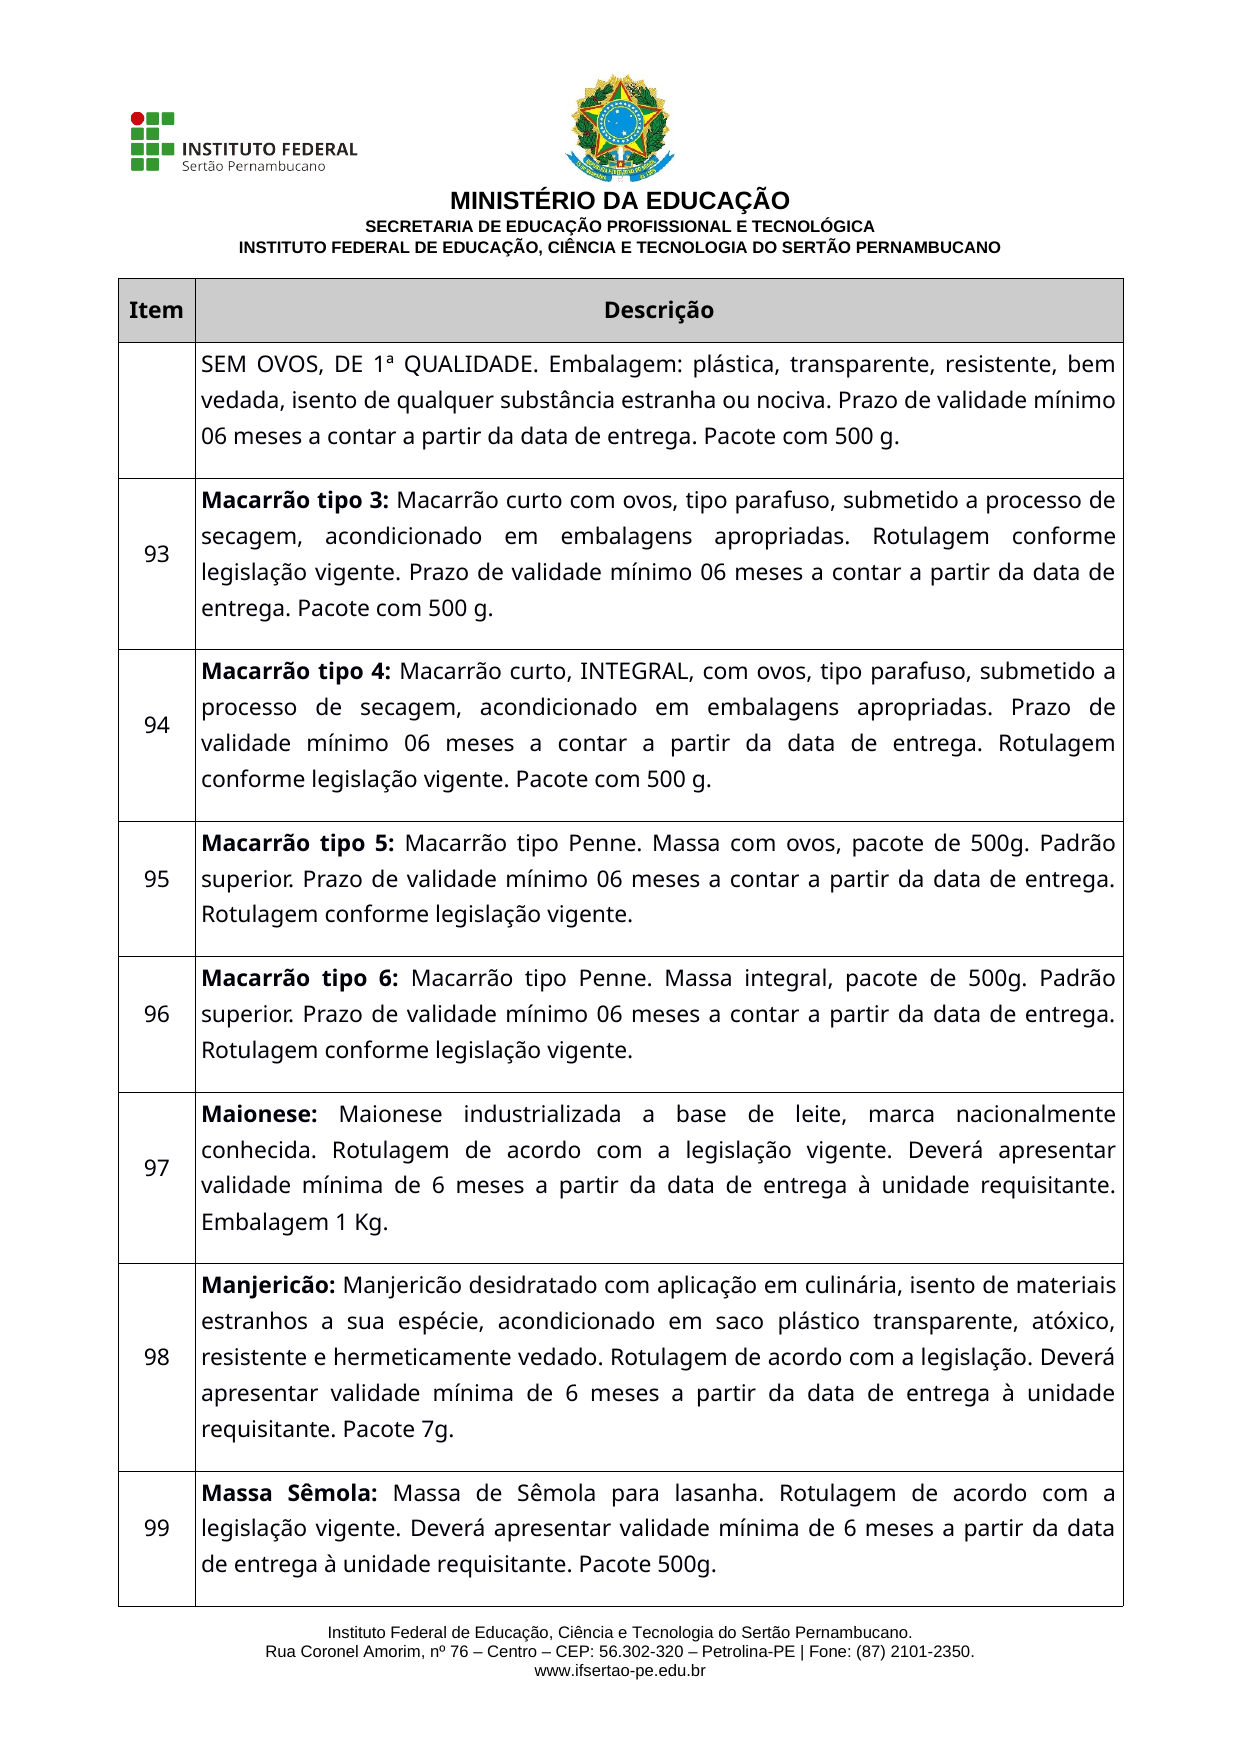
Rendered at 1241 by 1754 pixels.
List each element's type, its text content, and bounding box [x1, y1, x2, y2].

table_cell SEM OVOS, DE 1ª QUALIDADE. Embalagem: plástica, transparente, resistente, bem vedada, isento de qualquer substância estranha ou nociva. Prazo de validade mínimo 06 meses a contar a partir da data de entrega. Pacote com 500 g. [196, 343, 1123, 478]
table_header Descrição [196, 279, 1123, 342]
table_cell Macarrão tipo 3: Macarrão curto com ovos, tipo parafuso, submetido a processo de secagem, acondicionado em embalagens apropriadas. Rotulagem conforme legislação vigente. Prazo de validade mínimo 06 meses a contar a partir da data de entrega. Pacote com 500 g. [196, 479, 1123, 649]
table_cell 99 [119, 1472, 195, 1606]
table_cell 94 [119, 650, 195, 821]
table_header Item [119, 279, 195, 342]
table_cell 97 [119, 1093, 195, 1263]
picture [565, 74, 675, 182]
table_cell 93 [119, 479, 195, 649]
table_cell Macarrão tipo 5: Macarrão tipo Penne. Massa com ovos, pacote de 500g. Padrão superior. Prazo de validade mínimo 06 meses a contar a partir da data de entrega. Rotulagem conforme legislação vigente. [196, 822, 1123, 956]
table_cell Macarrão tipo 4: Macarrão curto, INTEGRAL, com ovos, tipo parafuso, submetido a processo de secagem, acondicionado em embalagens apropriadas. Prazo de validade mínimo 06 meses a contar a partir da data de entrega. Rotulagem conforme legislação vigente. Pacote com 500 g. [196, 650, 1123, 821]
table_cell 98 [119, 1264, 195, 1471]
table_cell Massa Sêmola: Massa de Sêmola para lasanha. Rotulagem de acordo com a legislação vigente. Deverá apresentar validade mínima de 6 meses a partir da data de entrega à unidade requisitante. Pacote 500g. [196, 1472, 1123, 1606]
table_cell 95 [119, 822, 195, 956]
table_cell Manjericão: Manjericão desidratado com aplicação em culinária, isento de materiais estranhos a sua espécie, acondicionado em saco plástico transparente, atóxico, resistente e hermeticamente vedado. Rotulagem de acordo com a legislação. Deverá apresentar validade mínima de 6 meses a partir da data de entrega à unidade requisitante. Pacote 7g. [196, 1264, 1123, 1471]
table_cell 96 [119, 957, 195, 1092]
picture [130, 112, 358, 171]
table_cell Maionese: Maionese industrializada a base de leite, marca nacionalmente conhecida. Rotulagem de acordo com a legislação vigente. Deverá apresentar validade mínima de 6 meses a partir da data de entrega à unidade requisitante. Embalagem 1 Kg. [196, 1093, 1123, 1263]
table_cell Macarrão tipo 6: Macarrão tipo Penne. Massa integral, pacote de 500g. Padrão superior. Prazo de validade mínimo 06 meses a contar a partir da data de entrega. Rotulagem conforme legislação vigente. [196, 957, 1123, 1092]
table_cell [119, 343, 195, 478]
